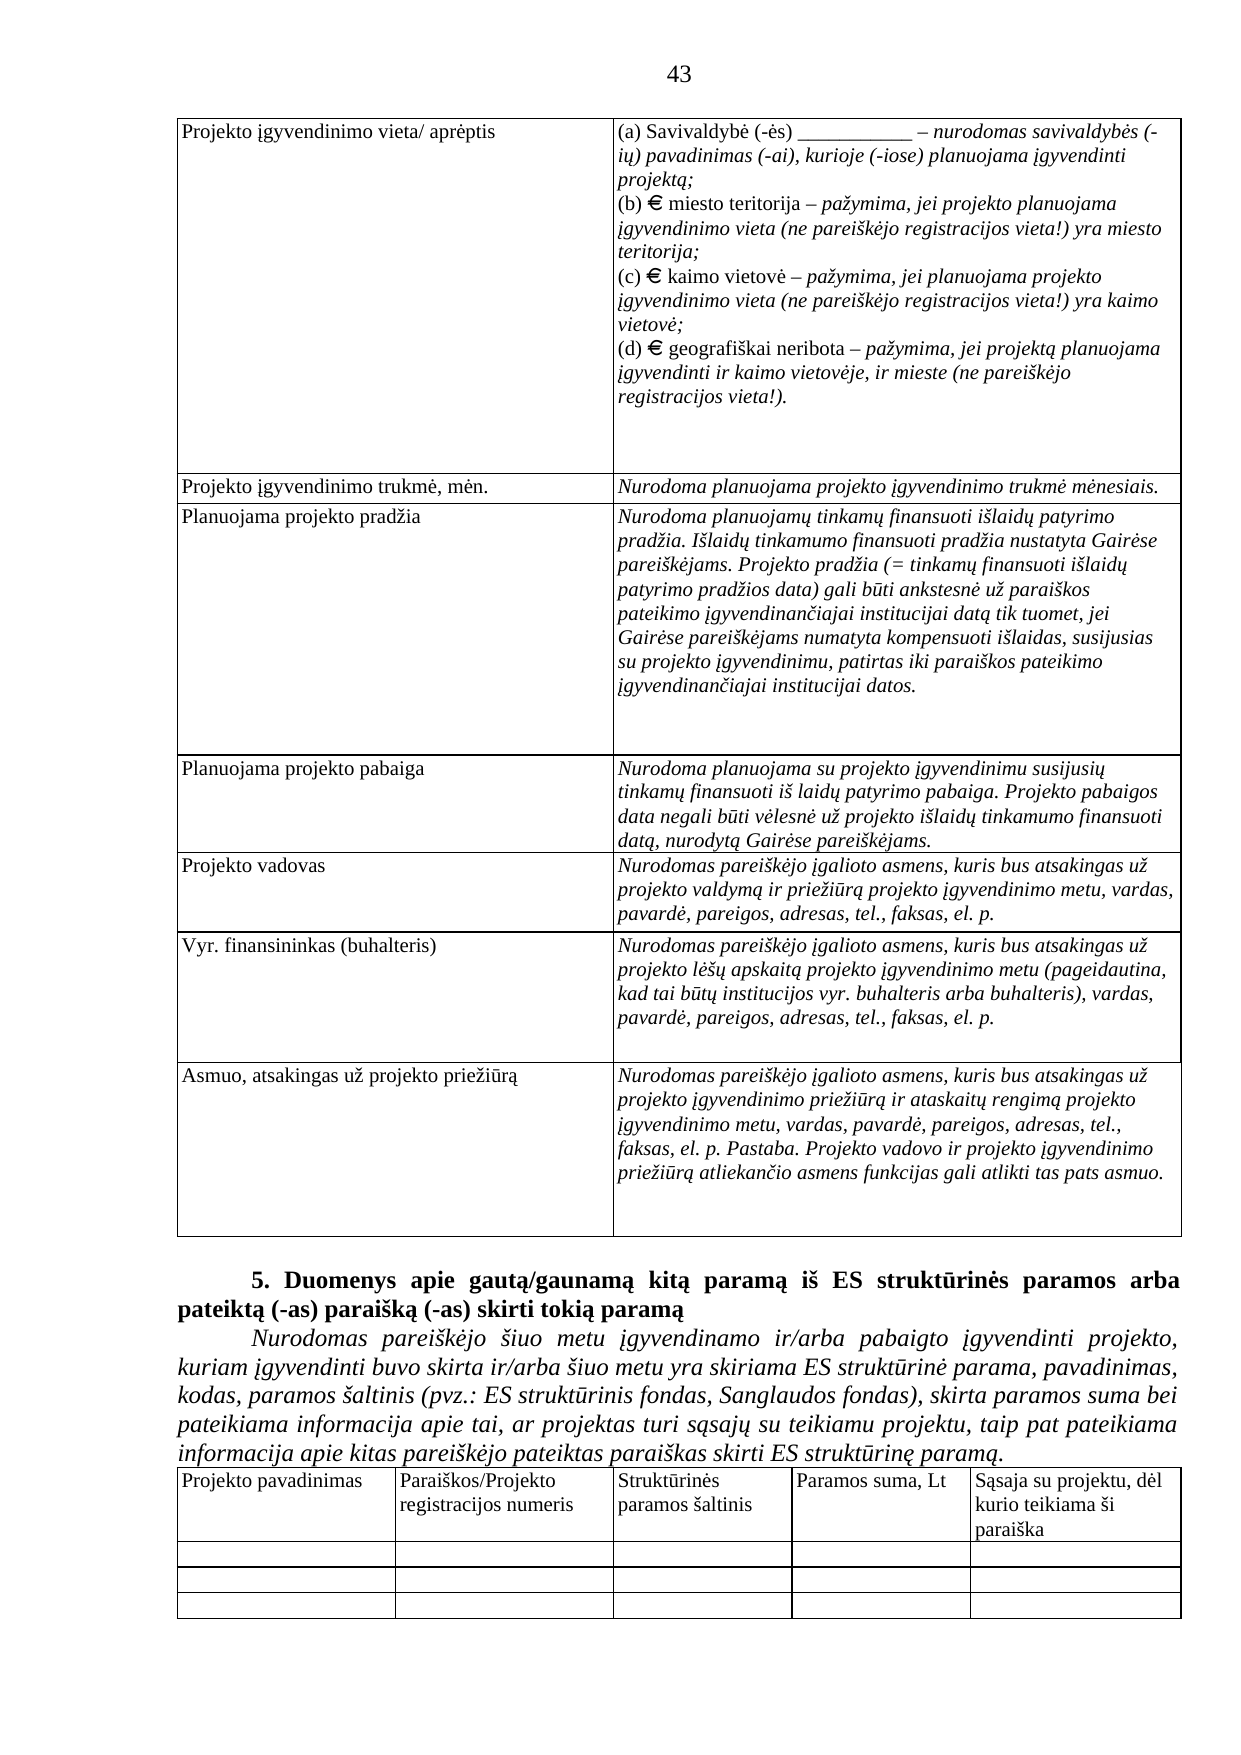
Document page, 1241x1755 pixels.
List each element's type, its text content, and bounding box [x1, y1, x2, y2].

table_cell [391, 1542, 395, 1566]
table_cell Projekto įgyvendinimo vieta/ aprėptis [178, 119, 613, 473]
table_cell Nurodomas pareiškėjo įgalioto asmens, kuris bus atsakingas už projekto įgyvendinimo priežiūrą ir ataskaitų rengimą projekto įgyvendinimo metu, vardas, pavardė, pareigos, adresas, tel., faksas, el. p. Pastaba. Projekto vadovo ir projekto įgyvendinimo priežiūrą atliekančio asmens funkcijas gali atlikti tas pats asmuo. [614, 1063, 1181, 1236]
table_cell [609, 1568, 613, 1592]
table_header Paramos suma, Lt [793, 1468, 970, 1541]
table_cell [971, 1593, 975, 1617]
table_cell [966, 1542, 970, 1566]
table_header Struktūrinės paramos šaltinis [614, 1468, 791, 1541]
text Nurodomas pareiškėjo šiuo metu įgyvendinamo ir/arba pabaigto įgyvendinti projekto, kuriam įgyvendinti buvo skirta ir/arba šiuo metu yra skiriama ES struktūrinė parama, pavadinimas, kodas, paramos šaltinis (pvz.: ES struktūrinis fondas, Sanglaudos fondas), skirta paramos suma bei pateikiama informacija apie tai, ar projektas turi sąsajų su teikiamu projektu, taip pat pateikiama informacija apie kitas pareiškėjo pateiktas paraiškas skirti ES struktūrinę paramą. [177, 1323, 1181, 1467]
text 5. Duomenys apie gautą/gaunamą kitą paramą iš ES struktūrinės paramos arba pateiktą (-as) paraišką (-as) skirti tokią paramą [177, 1266, 1181, 1323]
table_header Paraiškos/Projekto registracijos numeris [396, 1468, 613, 1541]
table_cell Planuojama projekto pradžia [178, 504, 613, 754]
table_cell [966, 1593, 970, 1617]
table_cell [971, 1542, 975, 1566]
table_cell [609, 1593, 613, 1617]
table_cell [391, 1568, 395, 1592]
table_cell Nurodomas pareiškėjo įgalioto asmens, kuris bus atsakingas už projekto lėšų apskaitą projekto įgyvendinimo metu (pageidautina, kad tai būtų institucijos vyr. buhalteris arba buhalteris), vardas, pavardė, pareigos, adresas, tel., faksas, el. p. [614, 933, 1180, 1062]
table_cell Vyr. finansininkas (buhalteris) [178, 933, 613, 1062]
table_cell Projekto vadovas [178, 853, 613, 931]
table_cell [609, 1542, 613, 1566]
table_cell Projekto įgyvendinimo trukmė, mėn. [178, 474, 613, 503]
table_cell [966, 1568, 970, 1592]
table_cell Nurodomas pareiškėjo įgalioto asmens, kuris bus atsakingas už projekto valdymą ir priežiūrą projekto įgyvendinimo metu, vardas, pavardė, pareigos, adresas, tel., faksas, el. p. [614, 853, 1180, 931]
table_cell [614, 1542, 618, 1566]
table_cell [391, 1593, 395, 1617]
table_header Projekto pavadinimas [178, 1468, 395, 1541]
table_cell [614, 1593, 618, 1617]
table_cell (a) Savivaldybė (-ės) ___________ – nurodomas savivaldybės (-ių) pavadinimas (-ai), kurioje (-iose) planuojama įgyvendinti projektą; (b)  miesto teritorija – pažymima, jei projekto planuojama įgyvendinimo vieta (ne pareiškėjo registracijos vieta!) yra miesto teritorija; (c)  kaimo vietovė – pažymima, jei planuojama projekto įgyvendinimo vieta (ne pareiškėjo registracijos vieta!) yra kaimo vietovė; (d)  geografiškai neribota – pažymima, jei projektą planuojama įgyvendinti ir kaimo vietovėje, ir mieste (ne pareiškėjo registracijos vieta!). [614, 119, 1180, 473]
table_cell Asmuo, atsakingas už projekto priežiūrą [178, 1063, 613, 1236]
table_cell Nurodoma planuojama projekto įgyvendinimo trukmė mėnesiais. [614, 474, 1180, 503]
table_cell [614, 1568, 618, 1592]
table_cell Planuojama projekto pabaiga [178, 756, 613, 852]
table_cell Nurodoma planuojamų tinkamų finansuoti išlaidų patyrimo pradžia. Išlaidų tinkamumo finansuoti pradžia nustatyta Gairėse pareiškėjams. Projekto pradžia (= tinkamų finansuoti išlaidų patyrimo pradžios data) gali būti ankstesnė už paraiškos pateikimo įgyvendinančiajai institucijai datą tik tuomet, jei Gairėse pareiškėjams numatyta kompensuoti išlaidas, susijusias su projekto įgyvendinimu, patirtas iki paraiškos pateikimo įgyvendinančiajai institucijai datos. [614, 504, 1180, 754]
table_cell [971, 1568, 975, 1592]
